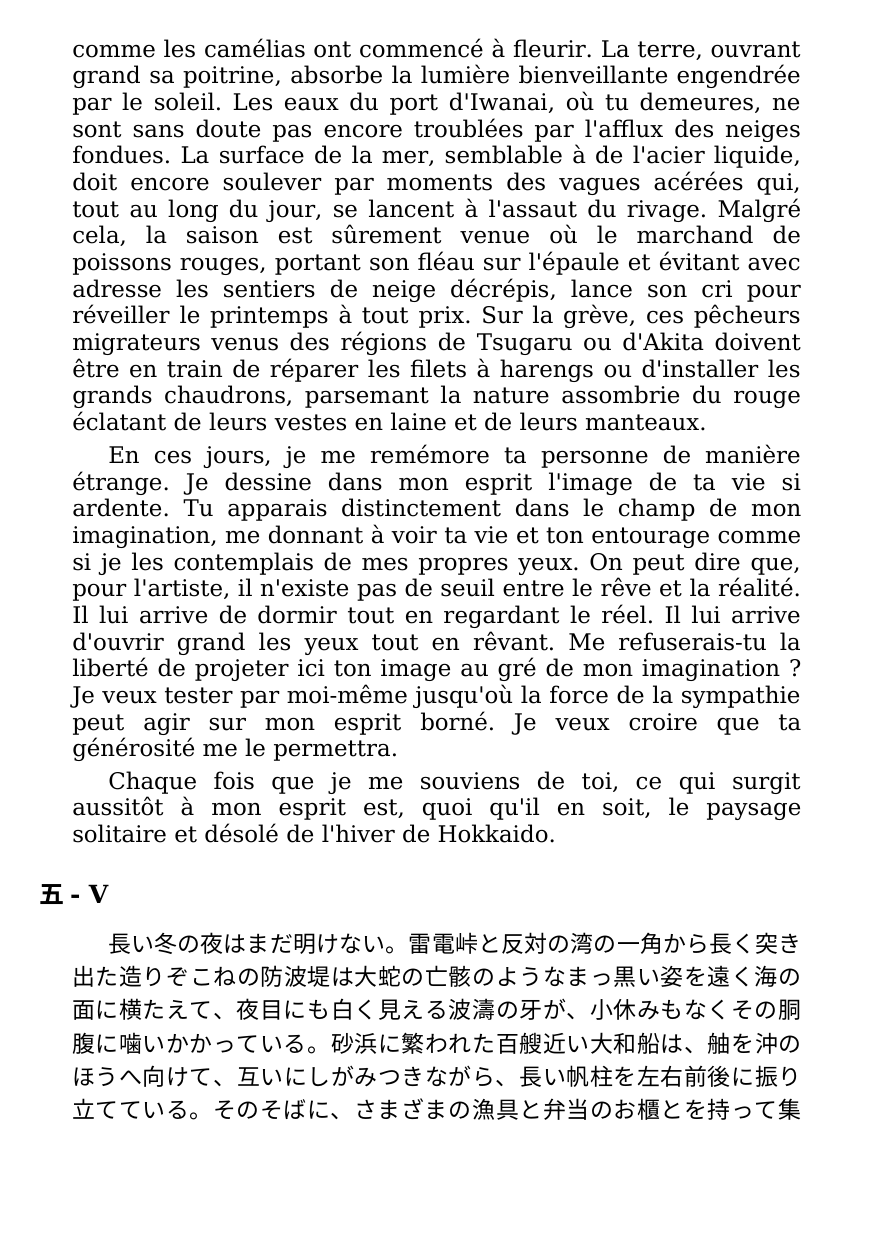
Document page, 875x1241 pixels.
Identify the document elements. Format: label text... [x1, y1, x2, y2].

text 長い冬の夜はまだ明けない。雷電峠と反対の湾の一角から長く突き出た造りぞこねの防波堤は大蛇の亡骸のようなまっ黒い姿を遠く海の面に横たえて、夜目にも白く見える波濤の牙が、小休みもなくその胴腹に噛いかかっている。砂浜に繁われた百艘近い大和船は、舳を沖のほうへ向けて、互いにしがみつきながら、長い帆柱を左右前後に振り立てている。そのそばに、さまざまの漁具と弁当のお櫃とを持って集 [72, 926, 802, 1125]
subtitle 五 - V [36, 872, 838, 914]
text comme les camélias ont commencé à fleurir. La terre, ouvrant grand sa poitrine, absorbe la lumière bienveillante engendrée par le soleil. Les eaux du port d'Iwanai, où tu demeures, ne sont sans doute pas encore troublées par l'afflux des neiges fondues. La surface de la mer, semblable à de l'acier liquide, doit encore soulever par moments des vagues acérées qui, tout au long du jour, se lancent à l'assaut du rivage. Malgré cela, la saison est sûrement venue où le marchand de poissons rouges, portant son fléau sur l'épaule et évitant avec adresse les sentiers de neige décrépis, lance son cri pour réveiller le printemps à tout prix. Sur la grève, ces pêcheurs migrateurs venus des régions de Tsugaru ou d'Akita doivent être en train de réparer les filets à harengs ou d'installer les grands chaudrons, parsemant la nature assombrie du rouge éclatant de leurs vestes en laine et de leurs manteaux. [72, 36, 802, 436]
text Chaque fois que je me souviens de toi, ce qui surgit aussitôt à mon esprit est, quoi qu'il en soit, le paysage solitaire et désolé de l'hiver de Hokkaido. [72, 768, 802, 848]
text En ces jours, je me remémore ta personne de manière étrange. Je dessine dans mon esprit l'image de ta vie si ardente. Tu apparais distinctement dans le champ de mon imagination, me donnant à voir ta vie et ton entourage comme si je les contemplais de mes propres yeux. On peut dire que, pour l'artiste, il n'existe pas de seuil entre le rêve et la réalité. Il lui arrive de dormir tout en regardant le réel. Il lui arrive d'ouvrir grand les yeux tout en rêvant. Me refuserais-tu la liberté de projeter ici ton image au gré de mon imagination ? Je veux tester par moi-même jusqu'où la force de la sympathie peut agir sur mon esprit borné. Je veux croire que ta générosité me le permettra. [72, 442, 802, 762]
